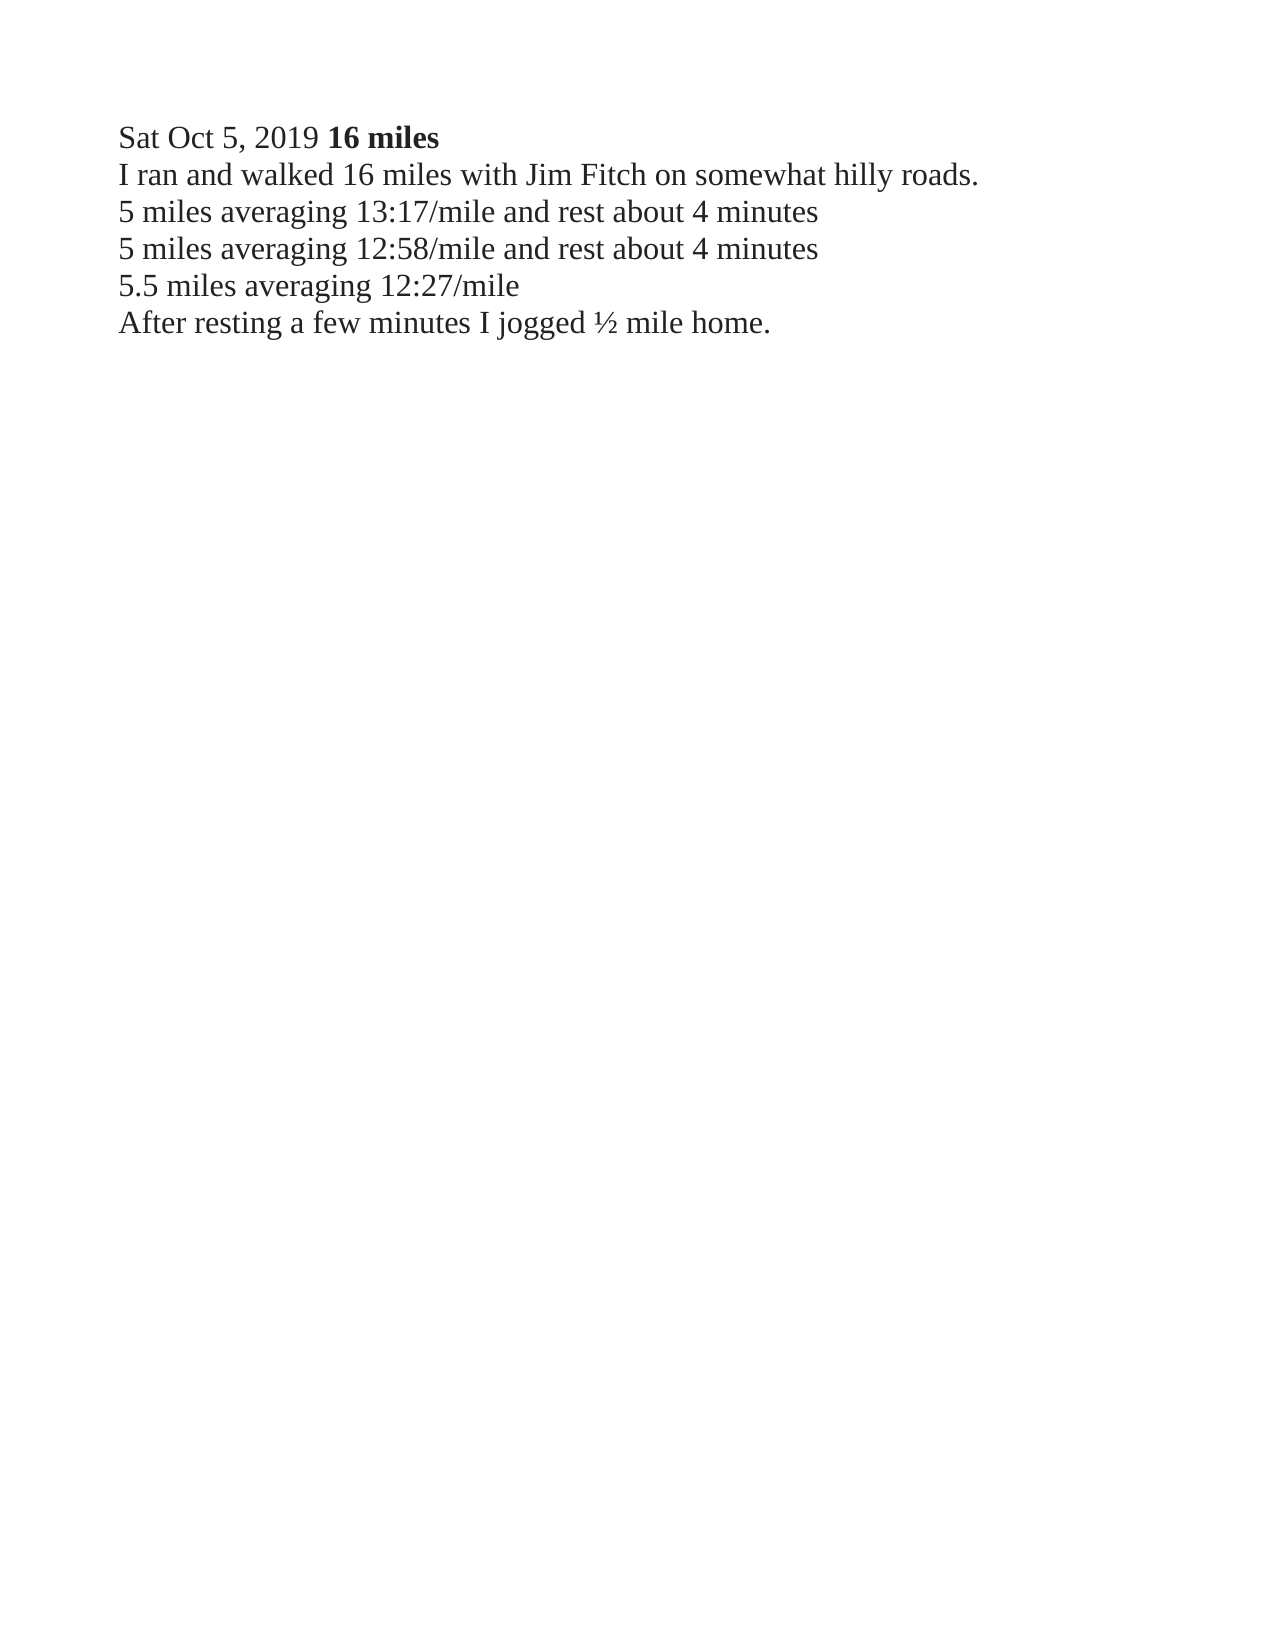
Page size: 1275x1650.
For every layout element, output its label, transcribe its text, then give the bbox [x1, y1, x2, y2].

text 5 miles averaging 13:17/mile and rest about 4 minutes [118, 192, 1161, 229]
text I ran and walked 16 miles with Jim Fitch on somewhat hilly roads. [118, 155, 1161, 192]
text Sat Oct 5, 2019 16 miles [118, 118, 1161, 155]
list 5.5 miles averaging 12:27/mile [118, 266, 1161, 303]
text 5 miles averaging 12:58/mile and rest about 4 minutes [118, 229, 1161, 266]
list After resting a few minutes I jogged ½ mile home. [118, 303, 1161, 341]
